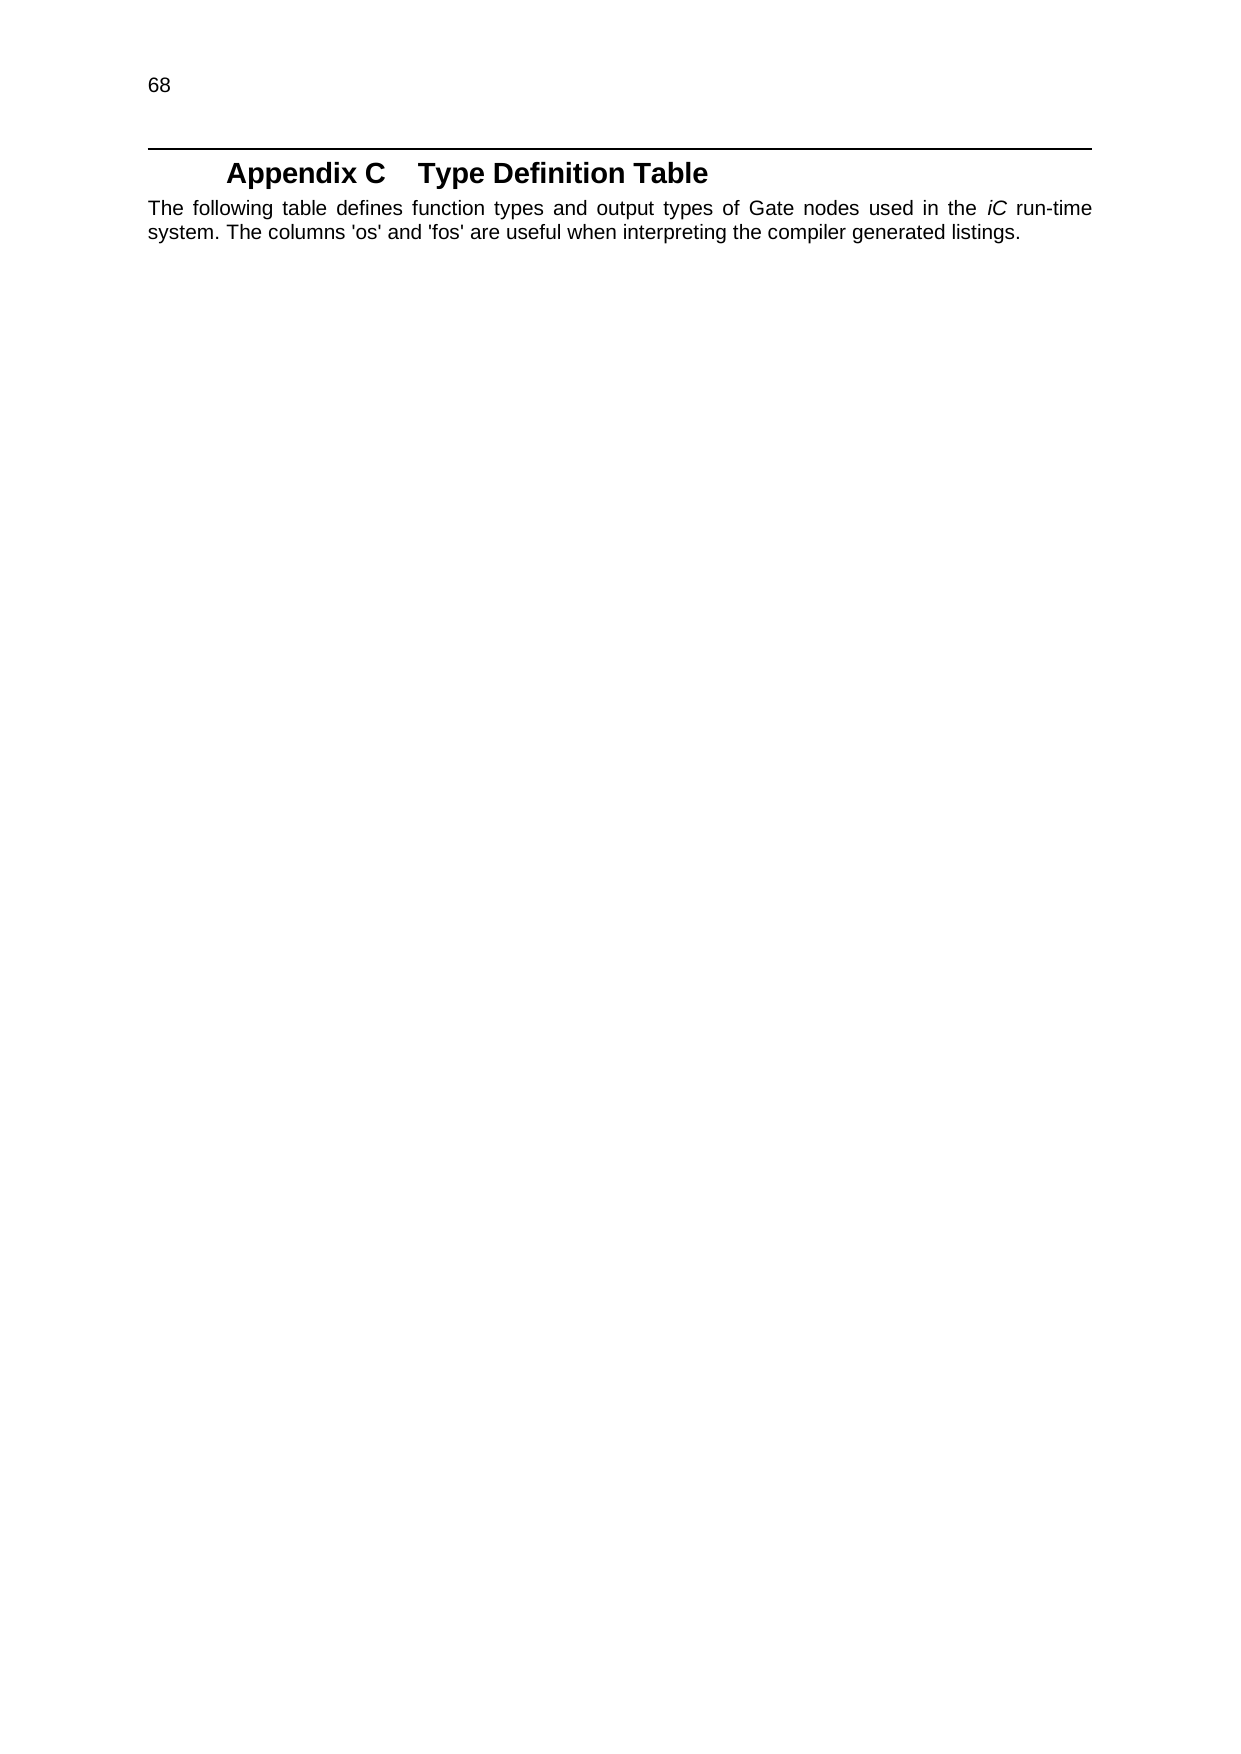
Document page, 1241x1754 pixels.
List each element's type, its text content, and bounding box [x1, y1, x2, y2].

text The following table defines function types and output types of Gate nodes used in the iC run-time system. The columns 'os' and 'fos' are useful when interpreting the compiler generated listings. [148, 197, 1092, 244]
subtitle Appendix C Type Definition Table [148, 150, 1092, 197]
